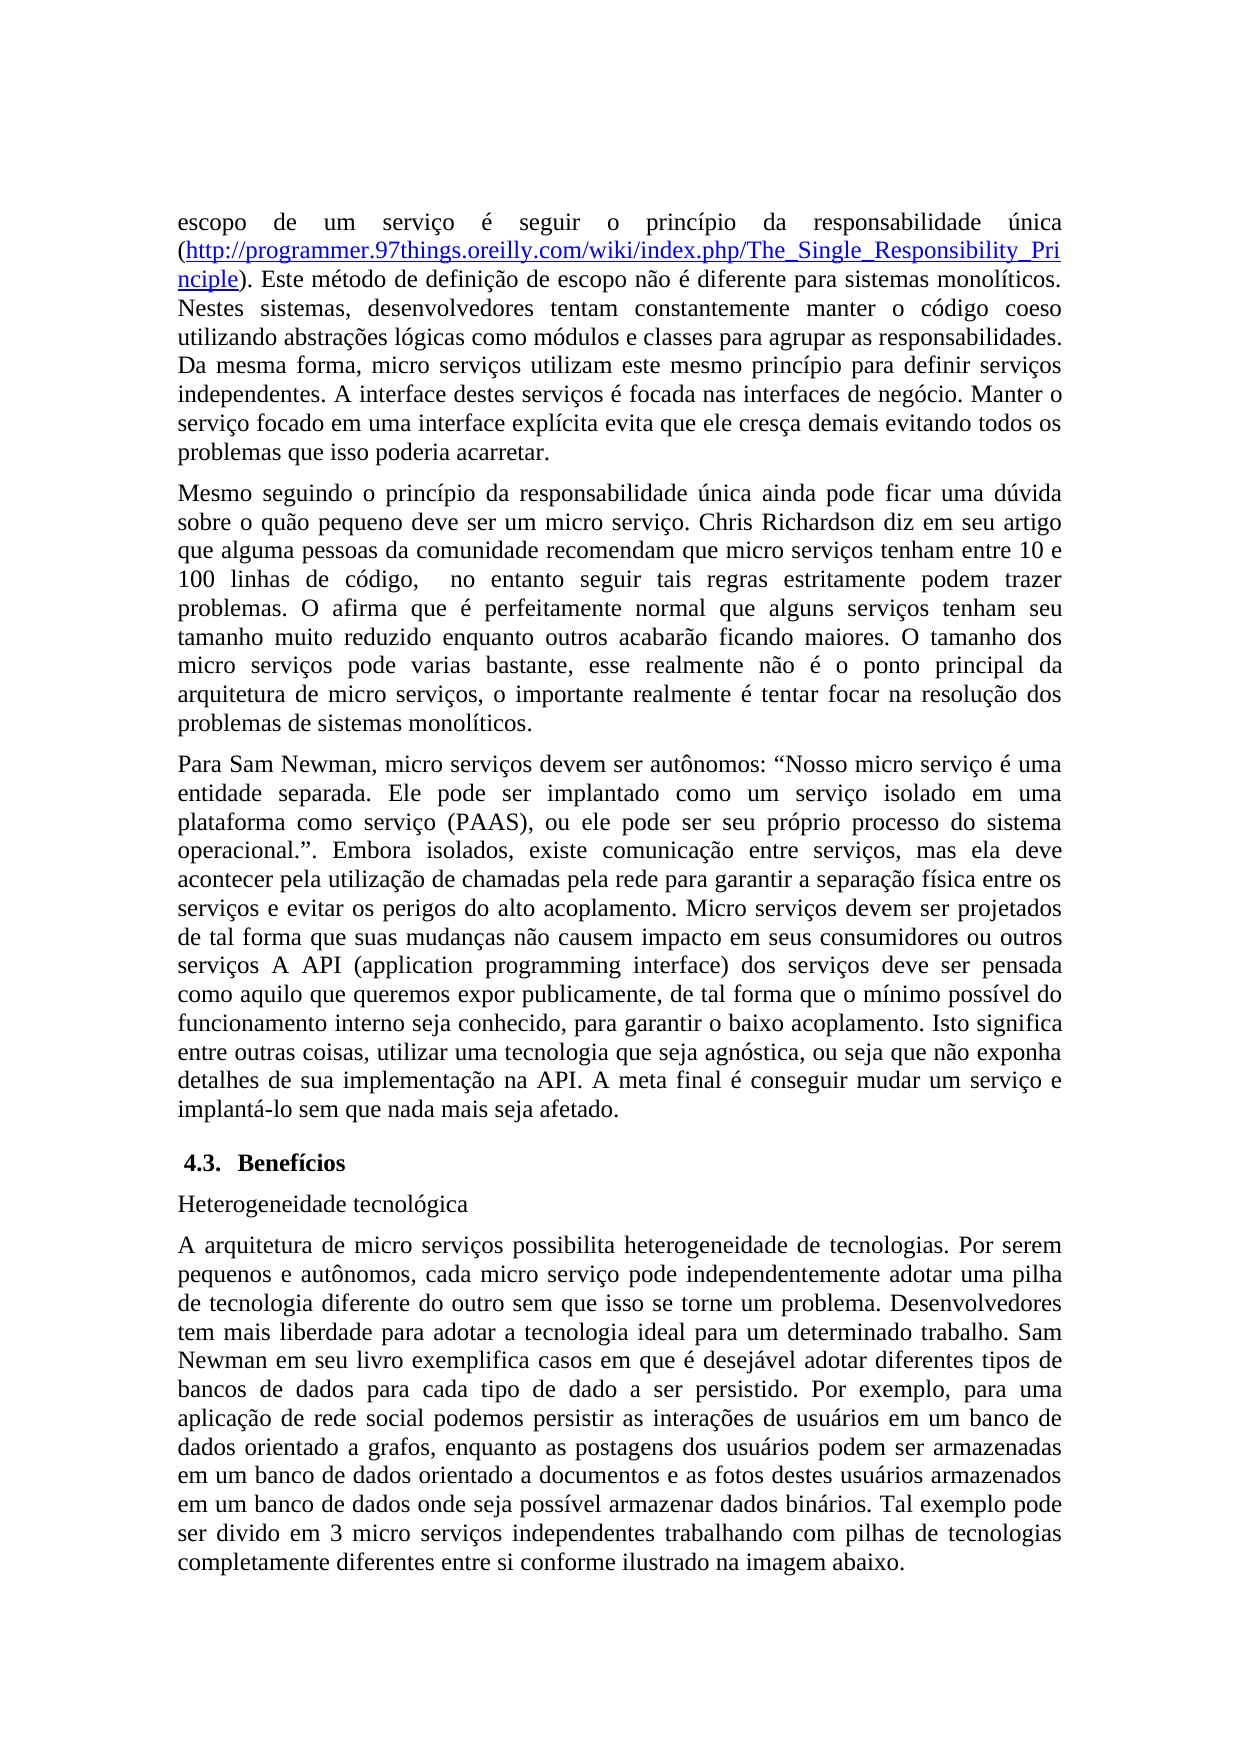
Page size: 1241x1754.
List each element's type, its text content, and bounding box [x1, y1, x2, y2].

text escopo de um serviço é seguir o princípio da responsabilidade única (http://programmer.97things.oreilly.com/wiki/index.php/The_Single_Responsibility_Principle). Este método de definição de escopo não é diferente para sistemas monolíticos. Nestes sistemas, desenvolvedores tentam constantemente manter o código coeso utilizando abstrações lógicas como módulos e classes para agrupar as responsabilidades. Da mesma forma, micro serviços utilizam este mesmo princípio para definir serviços independentes. A interface destes serviços é focada nas interfaces de negócio. Manter o serviço focado em uma interface explícita evita que ele cresça demais evitando todos os problemas que isso poderia acarretar. [177, 207, 1063, 466]
text Heterogeneidade tecnológica [177, 1189, 1063, 1218]
subtitle Benefícios [177, 1148, 1063, 1177]
text A arquitetura de micro serviços possibilita heterogeneidade de tecnologias. Por serem pequenos e autônomos, cada micro serviço pode independentemente adotar uma pilha de tecnologia diferente do outro sem que isso se torne um problema. Desenvolvedores tem mais liberdade para adotar a tecnologia ideal para um determinado trabalho. Sam Newman em seu livro exemplifica casos em que é desejável adotar diferentes tipos de bancos de dados para cada tipo de dado a ser persistido. Por exemplo, para uma aplicação de rede social podemos persistir as interações de usuários em um banco de dados orientado a grafos, enquanto as postagens dos usuários podem ser armazenadas em um banco de dados orientado a documentos e as fotos destes usuários armazenados em um banco de dados onde seja possível armazenar dados binários. Tal exemplo pode ser divido em 3 micro serviços independentes trabalhando com pilhas de tecnologias completamente diferentes entre si conforme ilustrado na imagem abaixo. [177, 1231, 1063, 1576]
text Para Sam Newman, micro serviços devem ser autônomos: “Nosso micro serviço é uma entidade separada. Ele pode ser implantado como um serviço isolado em uma plataforma como serviço (PAAS), ou ele pode ser seu próprio processo do sistema operacional.”. Embora isolados, existe comunicação entre serviços, mas ela deve acontecer pela utilização de chamadas pela rede para garantir a separação física entre os serviços e evitar os perigos do alto acoplamento. Micro serviços devem ser projetados de tal forma que suas mudanças não causem impacto em seus consumidores ou outros serviços A API (application programming interface) dos serviços deve ser pensada como aquilo que queremos expor publicamente, de tal forma que o mínimo possível do funcionamento interno seja conhecido, para garantir o baixo acoplamento. Isto significa entre outras coisas, utilizar uma tecnologia que seja agnóstica, ou seja que não exponha detalhes de sua implementação na API. A meta final é conseguir mudar um serviço e implantá-lo sem que nada mais seja afetado. [177, 749, 1063, 1123]
text Mesmo seguindo o princípio da responsabilidade única ainda pode ficar uma dúvida sobre o quão pequeno deve ser um micro serviço. Chris Richardson diz em seu artigo que alguma pessoas da comunidade recomendam que micro serviços tenham entre 10 e 100 linhas de código, no entanto seguir tais regras estritamente podem trazer problemas. O afirma que é perfeitamente normal que alguns serviços tenham seu tamanho muito reduzido enquanto outros acabarão ficando maiores. O tamanho dos micro serviços pode varias bastante, esse realmente não é o ponto principal da arquitetura de micro serviços, o importante realmente é tentar focar na resolução dos problemas de sistemas monolíticos. [177, 478, 1063, 737]
